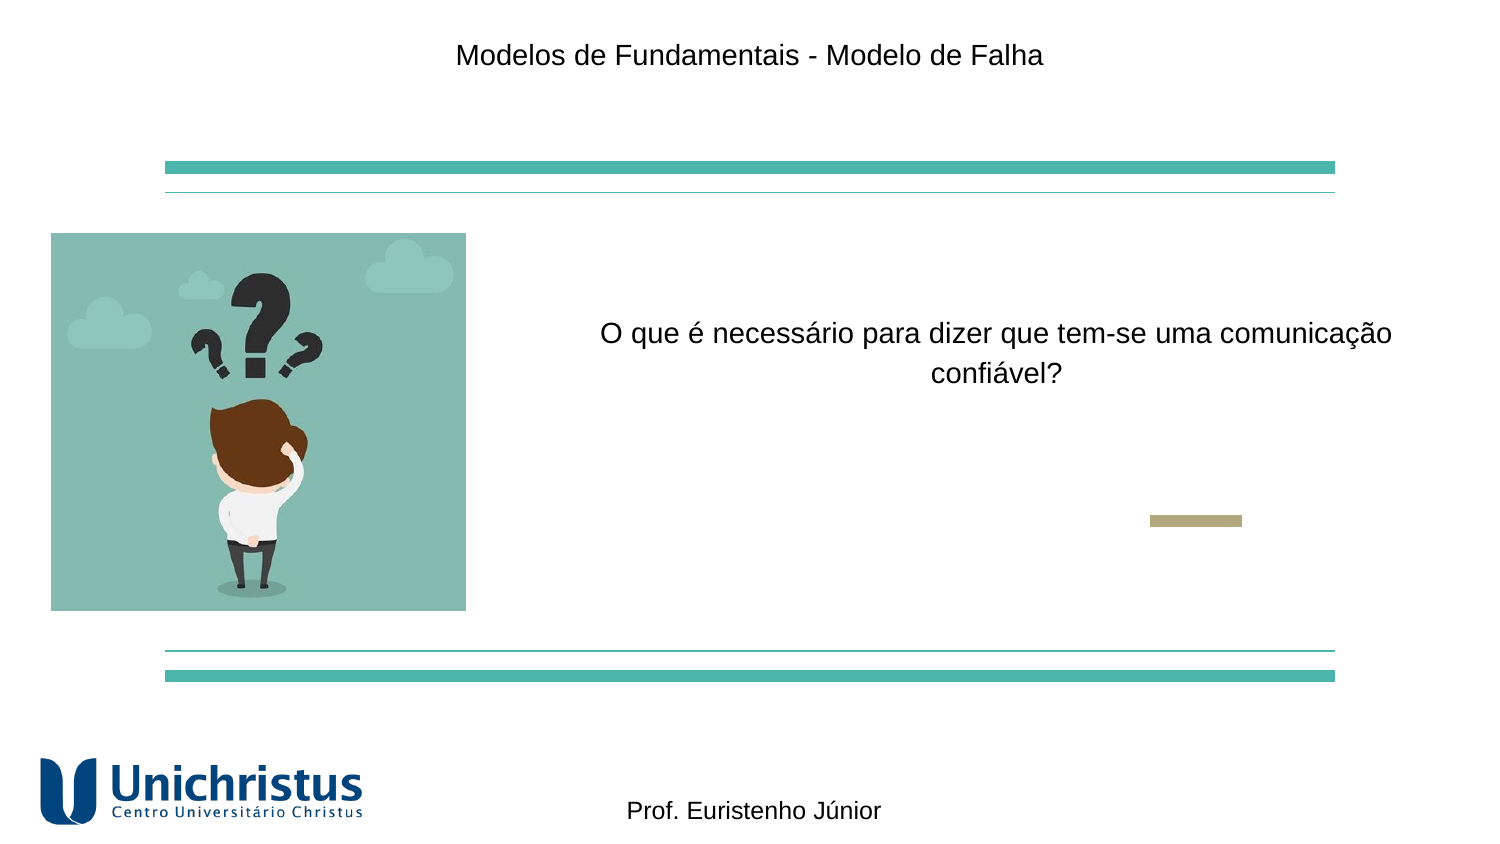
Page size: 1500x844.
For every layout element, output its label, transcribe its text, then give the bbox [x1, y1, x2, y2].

title Modelos de Fundamentais - Modelo de Falha [51, 20, 1449, 137]
picture [35, 754, 367, 827]
picture [51, 233, 466, 611]
list O que é necessário para dizer que tem-se uma comunicação confiável? [544, 152, 1449, 750]
